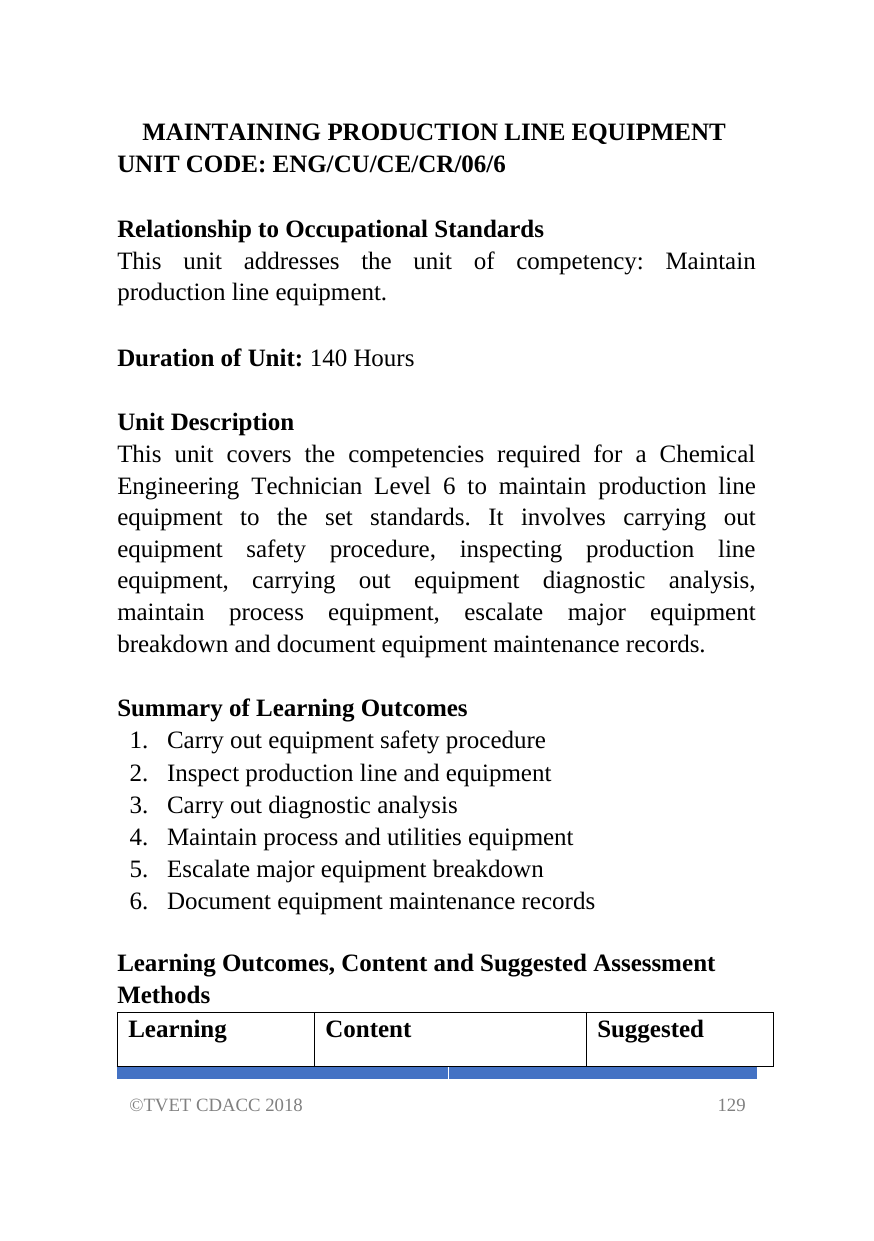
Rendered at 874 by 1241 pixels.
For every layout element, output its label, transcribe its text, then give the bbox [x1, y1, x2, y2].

text Learning Outcomes, Content and Suggested Assessment Methods [117, 948, 757, 1009]
list Carry out equipment safety procedure [129, 726, 756, 754]
list Inspect production line and equipment [129, 758, 756, 786]
list Document equipment maintenance records [129, 886, 756, 915]
text Relationship to Occupational Standards [117, 214, 757, 242]
text UNIT CODE: ENG/CU/CE/CR/06/6 [117, 149, 757, 178]
list Carry out diagnostic analysis [129, 790, 756, 818]
text Summary of Learning Outcomes [117, 693, 757, 722]
table_header Content [315, 1013, 586, 1066]
list Escalate major equipment breakdown [129, 854, 756, 883]
text Duration of Unit: 140 Hours [117, 343, 757, 372]
table_header Learning [118, 1013, 314, 1066]
subtitle MAINTAINING PRODUCTION LINE EQUIPMENT [117, 117, 757, 146]
table_header Suggested [587, 1013, 773, 1066]
text Unit Description [117, 407, 757, 436]
list Maintain process and utilities equipment [129, 822, 756, 851]
text This unit addresses the unit of competency: Maintain production line equipment. [117, 246, 756, 306]
text This unit covers the competencies required for a Chemical Engineering Technician Level 6 to maintain production line equipment to the set standards. It involves carrying out equipment safety procedure, inspecting production line equipment, carrying out equipment diagnostic analysis, maintain process equipment, escalate major equipment breakdown and document equipment maintenance records. [117, 439, 756, 657]
